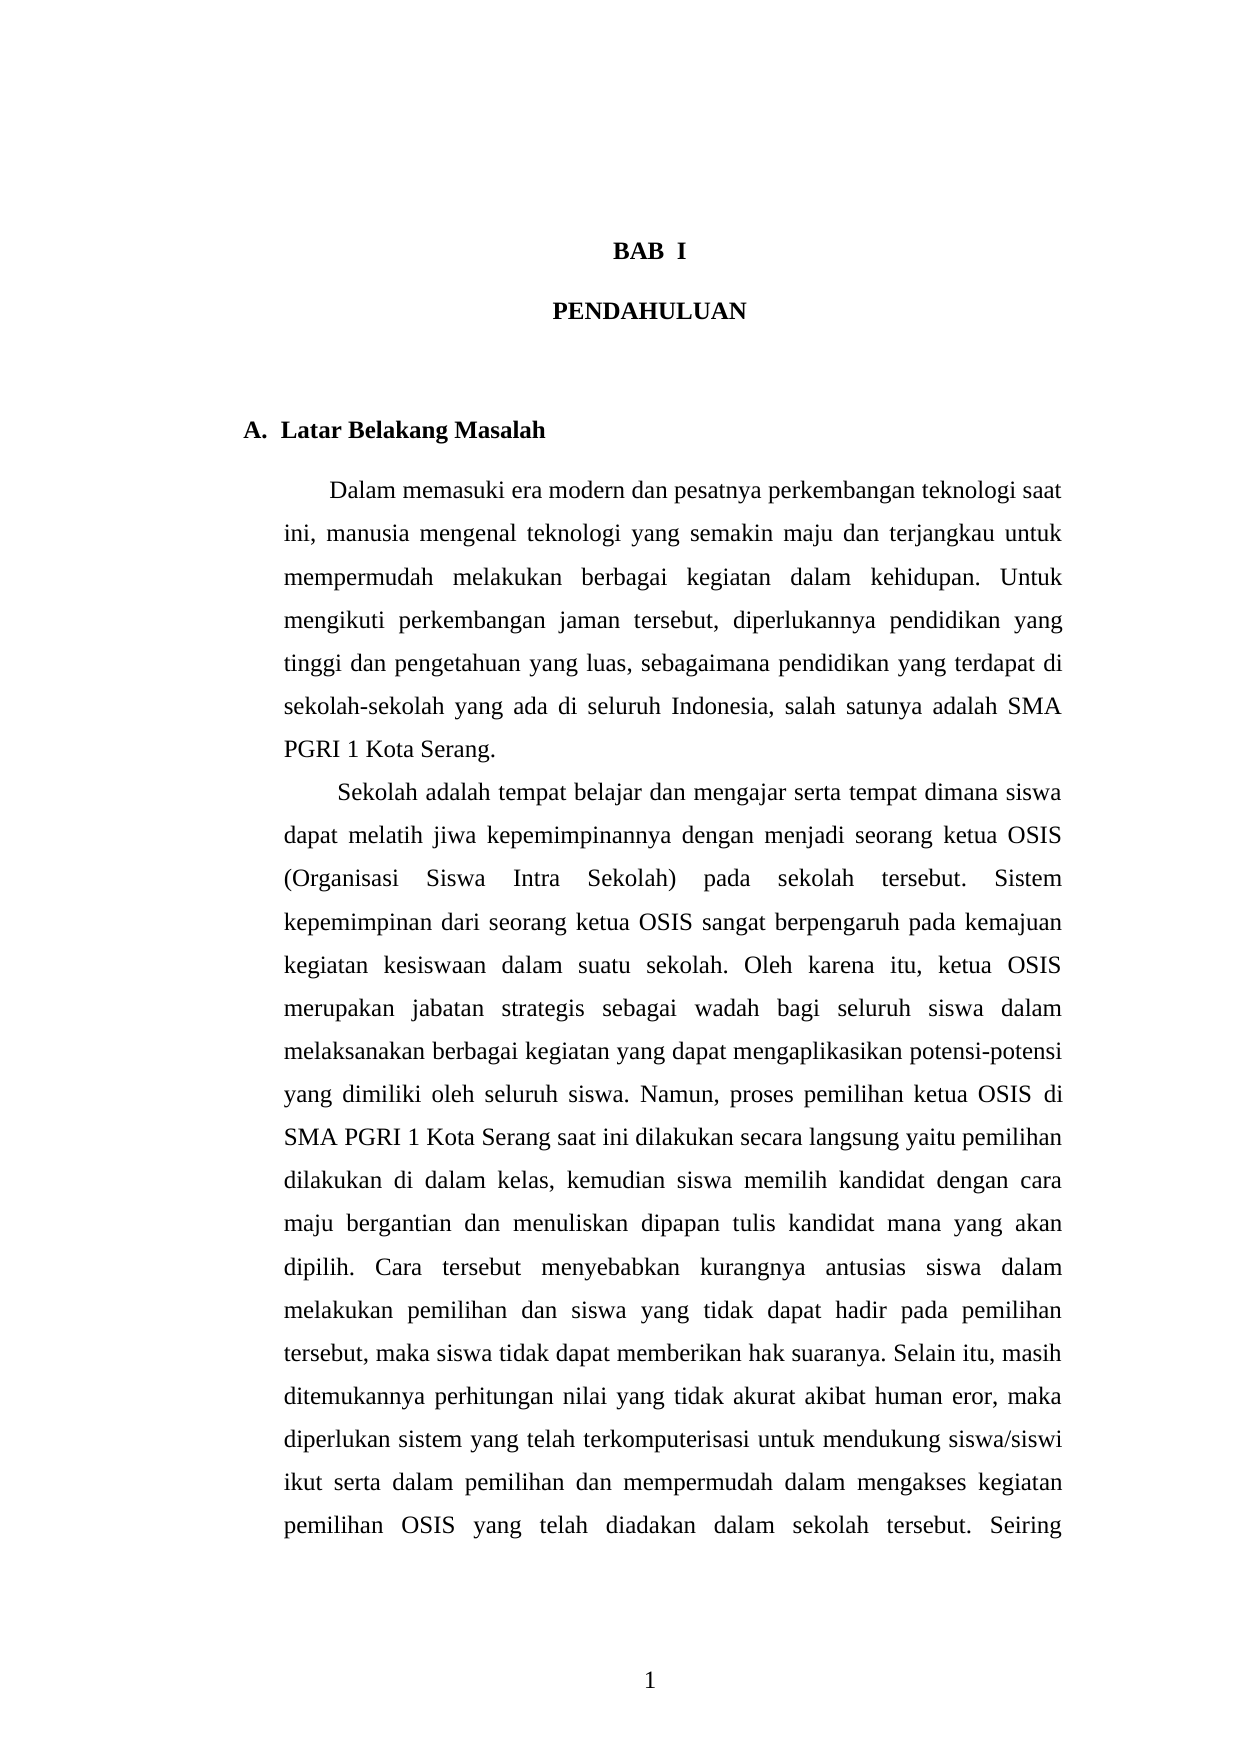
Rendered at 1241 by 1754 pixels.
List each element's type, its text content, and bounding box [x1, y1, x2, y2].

list Latar Belakang Masalah [243, 416, 1063, 444]
text BAB I [236, 236, 1063, 265]
text Sekolah adalah tempat belajar dan mengajar serta tempat dimana siswa dapat melatih jiwa kepemimpinannya dengan menjadi seorang ketua OSIS (Organisasi Siswa Intra Sekolah) pada sekolah tersebut. Sistem kepemimpinan dari seorang ketua OSIS sangat berpengaruh pada kemajuan kegiatan kesiswaan dalam suatu sekolah. Oleh karena itu, ketua OSIS merupakan jabatan strategis sebagai wadah bagi seluruh siswa dalam melaksanakan berbagai kegiatan yang dapat mengaplikasikan potensi-potensi yang dimiliki oleh seluruh siswa. Namun, proses pemilihan ketua OSIS di SMA PGRI 1 Kota Serang saat ini dilakukan secara langsung yaitu pemilihan dilakukan di dalam kelas, kemudian siswa memilih kandidat dengan cara maju bergantian dan menuliskan dipapan tulis kandidat mana yang akan dipilih. Cara tersebut menyebabkan kurangnya antusias siswa dalam melakukan pemilihan dan siswa yang tidak dapat hadir pada pemilihan tersebut, maka siswa tidak dapat memberikan hak suaranya. Selain itu, masih ditemukannya perhitungan nilai yang tidak akurat akibat human eror, maka diperlukan sistem yang telah terkomputerisasi untuk mendukung siswa/siswi ikut serta dalam pemilihan dan mempermudah dalam mengakses kegiatan pemilihan OSIS yang telah diadakan dalam sekolah tersebut. Seiring [283, 777, 1063, 1539]
text Dalam memasuki era modern dan pesatnya perkembangan teknologi saat ini, manusia mengenal teknologi yang semakin maju dan terjangkau untuk mempermudah melakukan berbagai kegiatan dalam kehidupan. Untuk mengikuti perkembangan jaman tersebut, diperlukannya pendidikan yang tinggi dan pengetahuan yang luas, sebagaimana pendidikan yang terdapat di sekolah-sekolah yang ada di seluruh Indonesia, salah satunya adalah SMA PGRI 1 Kota Serang. [283, 475, 1063, 763]
subtitle PENDAHULUAN [236, 296, 1063, 325]
